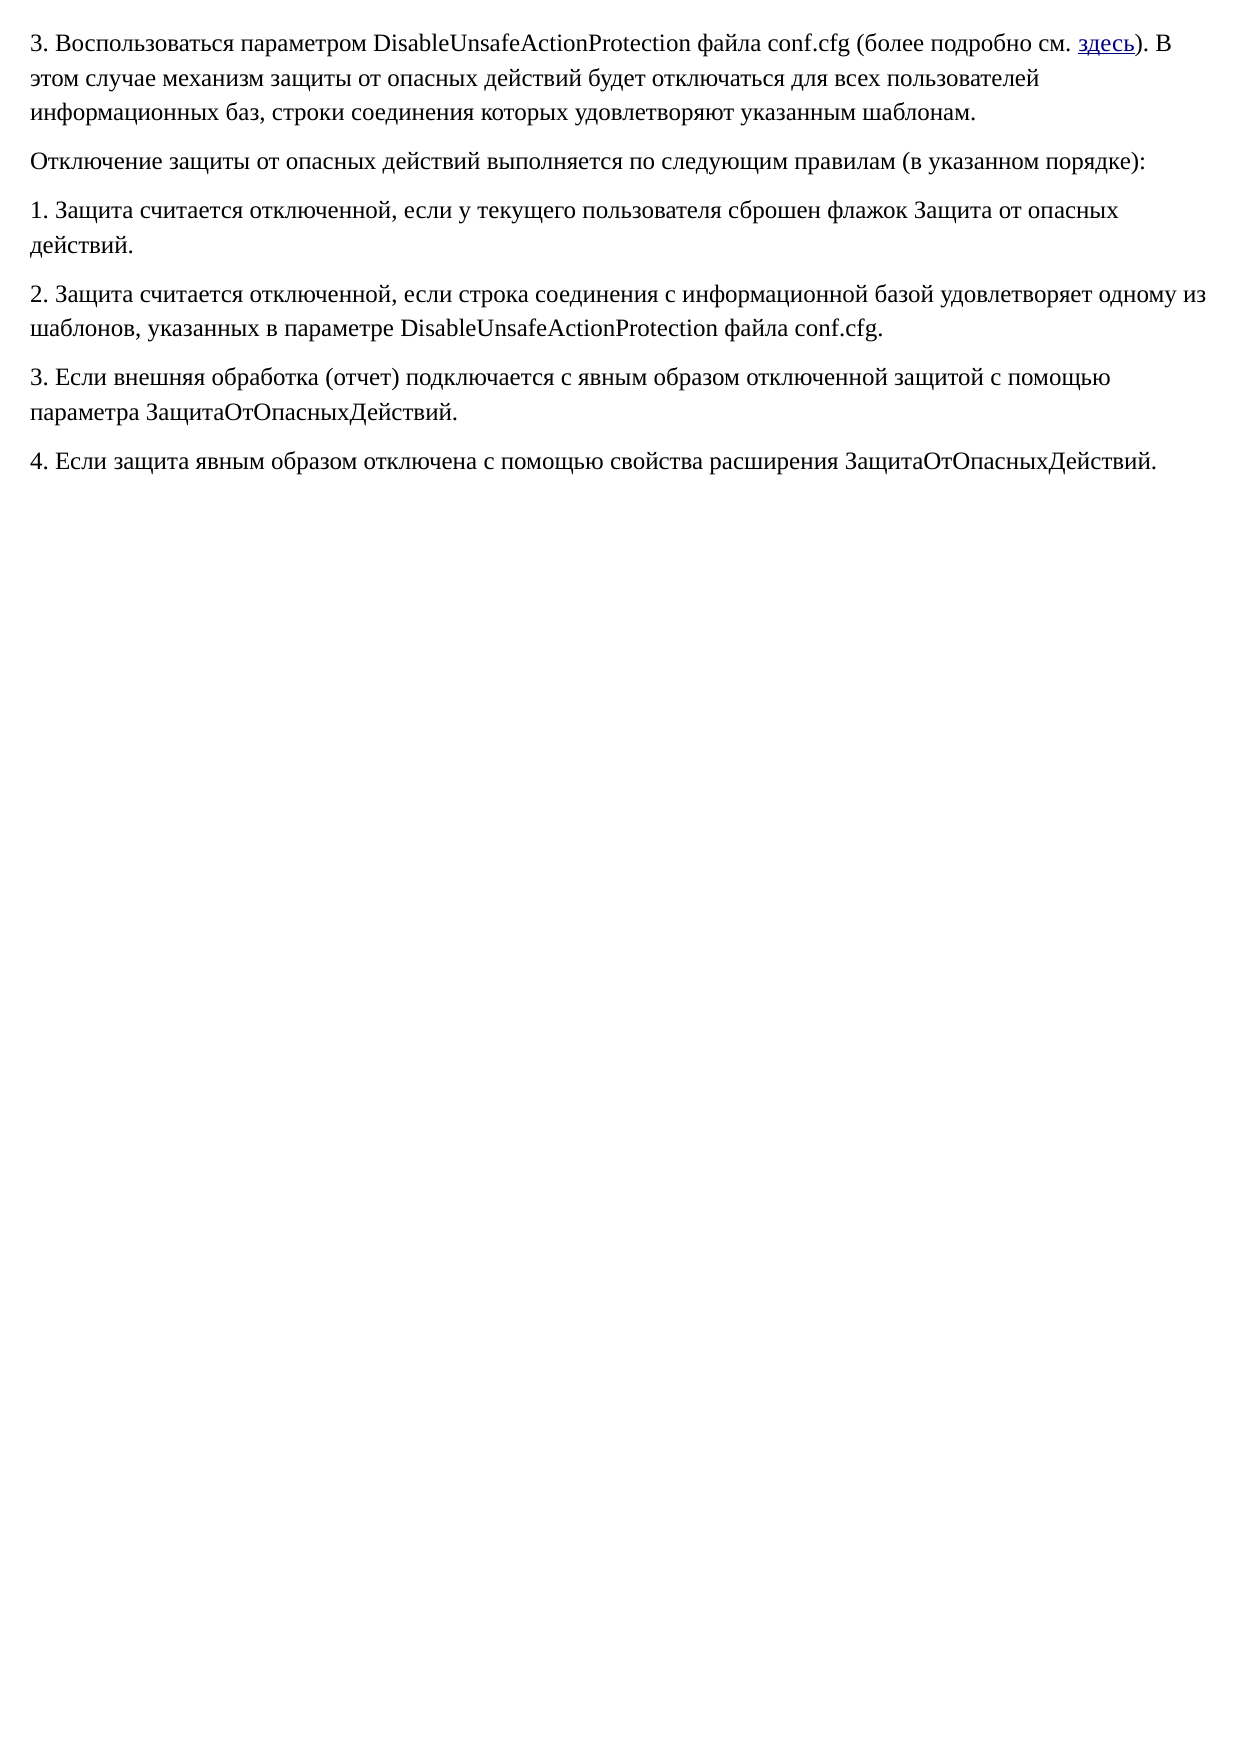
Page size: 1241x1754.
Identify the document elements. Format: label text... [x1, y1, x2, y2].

text 3. Воспользоваться параметром DisableUnsafeActionProtection файла conf.cfg (более подробно см. здесь). В этом случае механизм защиты от опасных действий будет отключаться для всех пользователей информационных баз, строки соединения которых удовлетворяют указанным шаблонам. [30, 28, 1211, 126]
text 2. Защита считается отключенной, если строка соединения с информационной базой удовлетворяет одному из шаблонов, указанных в параметре DisableUnsafeActionProtection файла conf.cfg. [30, 279, 1211, 342]
text Отключение защиты от опасных действий выполняется по следующим правилам (в указанном порядке): [30, 146, 1211, 175]
text 4. Если защита явным образом отключена с помощью свойства расширения ЗащитаОтОпасныхДействий. [30, 446, 1211, 474]
text 1. Защита считается отключенной, если у текущего пользователя сброшен флажок Защита от опасных действий. [30, 195, 1211, 258]
text 3. Если внешняя обработка (отчет) подключается с явным образом отключенной защитой с помощью параметра ЗащитаОтОпасныхДействий. [30, 362, 1211, 426]
